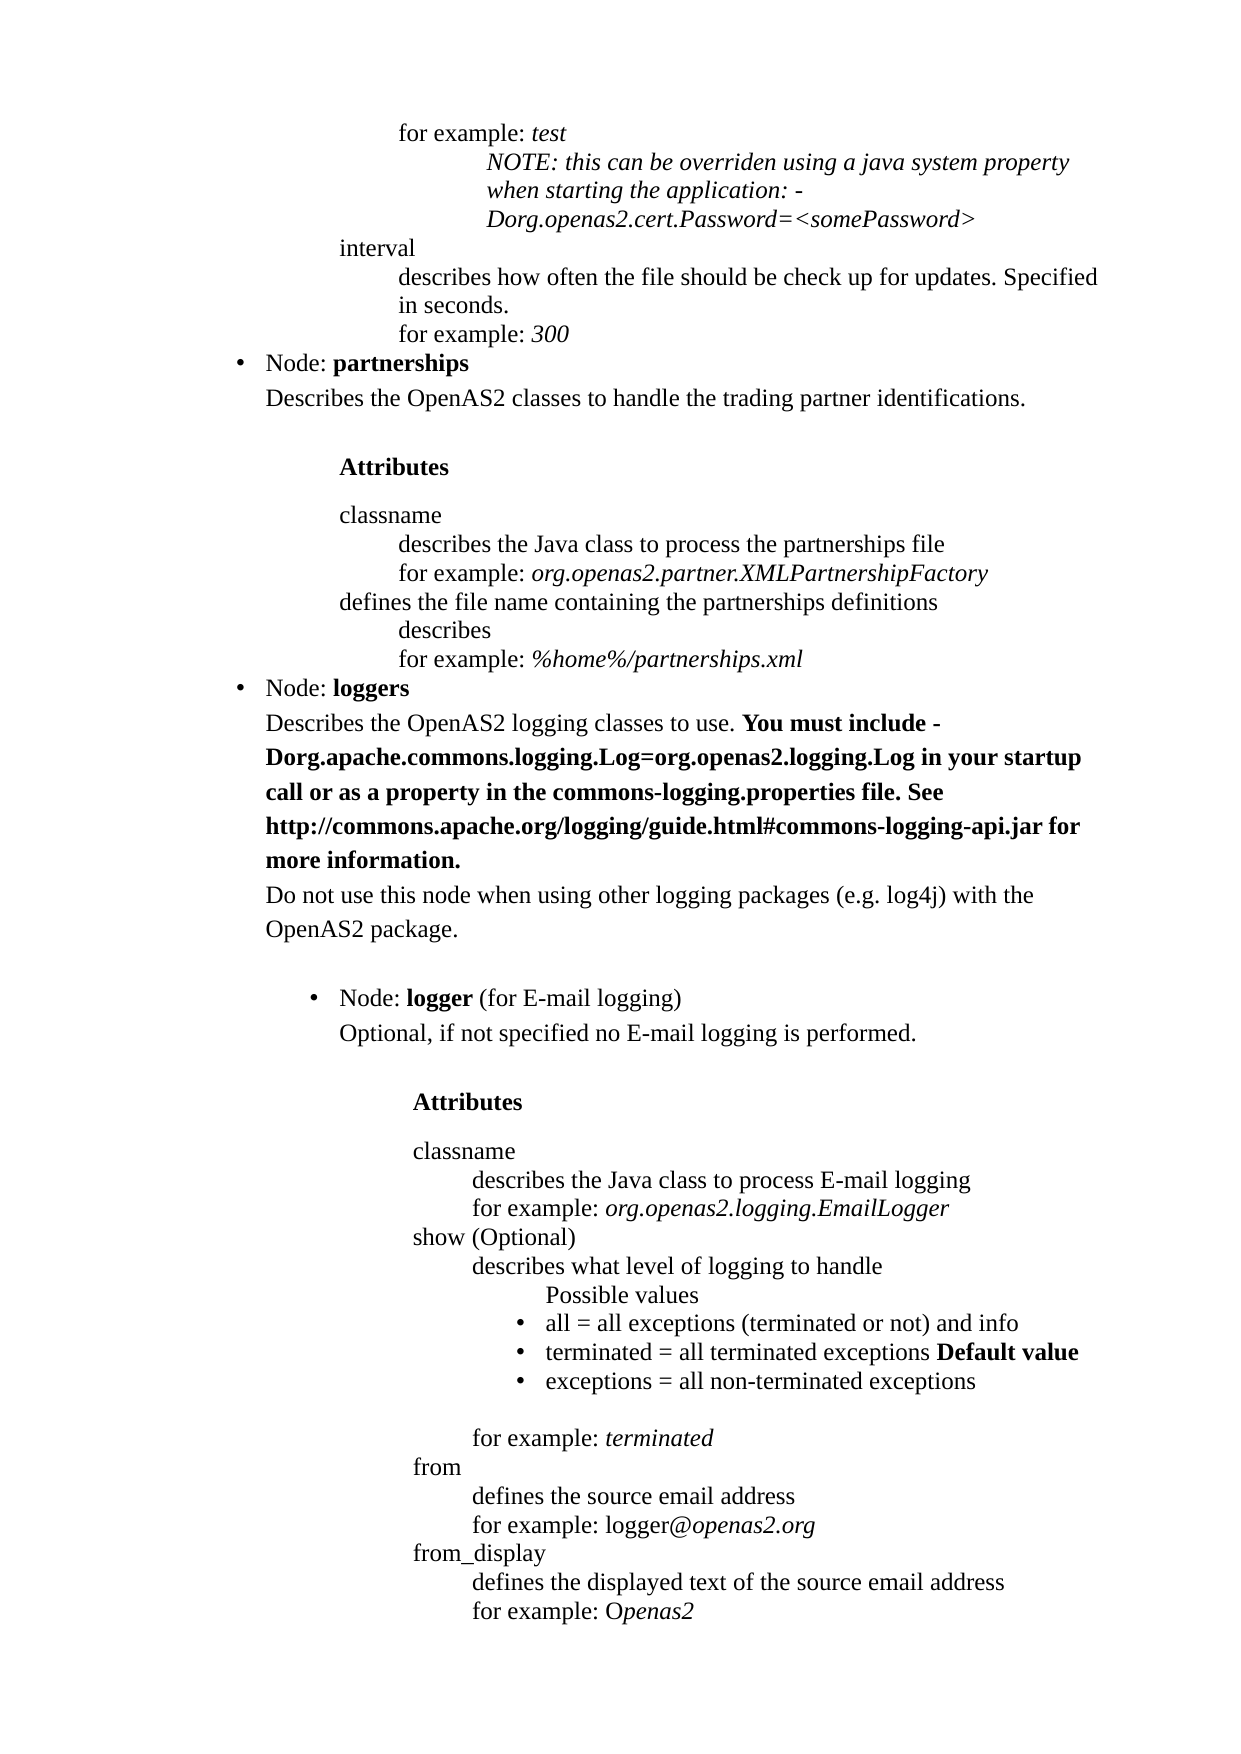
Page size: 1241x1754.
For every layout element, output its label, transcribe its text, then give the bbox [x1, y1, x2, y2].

list Attributes [383, 1052, 1122, 1116]
subtitle defines the file name containing the partnerships definitions [309, 587, 1122, 616]
list Node: logger (for E-mail logging) Optional, if not specified no E-mail logging is performed. [309, 983, 1122, 1047]
list NOTE: this can be overriden using a java system property when starting the application: -Dorg.openas2.cert.Password=<somePassword> [457, 147, 1122, 233]
list describes for example: %home%/partnerships.xml [369, 616, 1122, 673]
list defines the displayed text of the source email address for example: Openas2 [442, 1567, 1122, 1625]
subtitle classname [309, 501, 1122, 529]
subtitle from_display [383, 1538, 1122, 1567]
subtitle show (Optional) [383, 1222, 1122, 1251]
list describes the Java class to process the partnerships file for example: org.openas2.partner.XMLPartnershipFactory [369, 529, 1122, 587]
subtitle interval [309, 233, 1122, 262]
subtitle from [383, 1452, 1122, 1481]
list Node: loggers Describes the OpenAS2 logging classes to use. You must include -Dorg.apache.commons.logging.Log=org.openas2.logging.Log in your startup call or as a property in the commons-logging.properties file. See http://commons.apache.org/logging/guide.html#commons-logging-api.jar for more information. Do not use this node when using other logging packages (e.g. log4j) with the OpenAS2 package. [236, 673, 1122, 943]
list for example: terminated [442, 1395, 1122, 1452]
subtitle classname [383, 1136, 1122, 1165]
list Possible values [516, 1280, 1122, 1308]
list describes what level of logging to handle [442, 1251, 1122, 1280]
list describes how often the file should be check up for updates. Specified in seconds. for example: 300 [369, 262, 1122, 348]
list exceptions = all non-terminated exceptions [516, 1366, 1122, 1395]
list defines the source email address for example: logger@openas2.org [442, 1481, 1122, 1538]
list Attributes [309, 417, 1122, 480]
list Node: partnerships Describes the OpenAS2 classes to handle the trading partner identifications. [236, 348, 1122, 411]
list all = all exceptions (terminated or not) and info [516, 1308, 1122, 1337]
list terminated = all terminated exceptions Default value [516, 1337, 1122, 1366]
list for example: test [369, 118, 1122, 147]
list describes the Java class to process E-mail logging for example: org.openas2.logging.EmailLogger [442, 1165, 1122, 1222]
